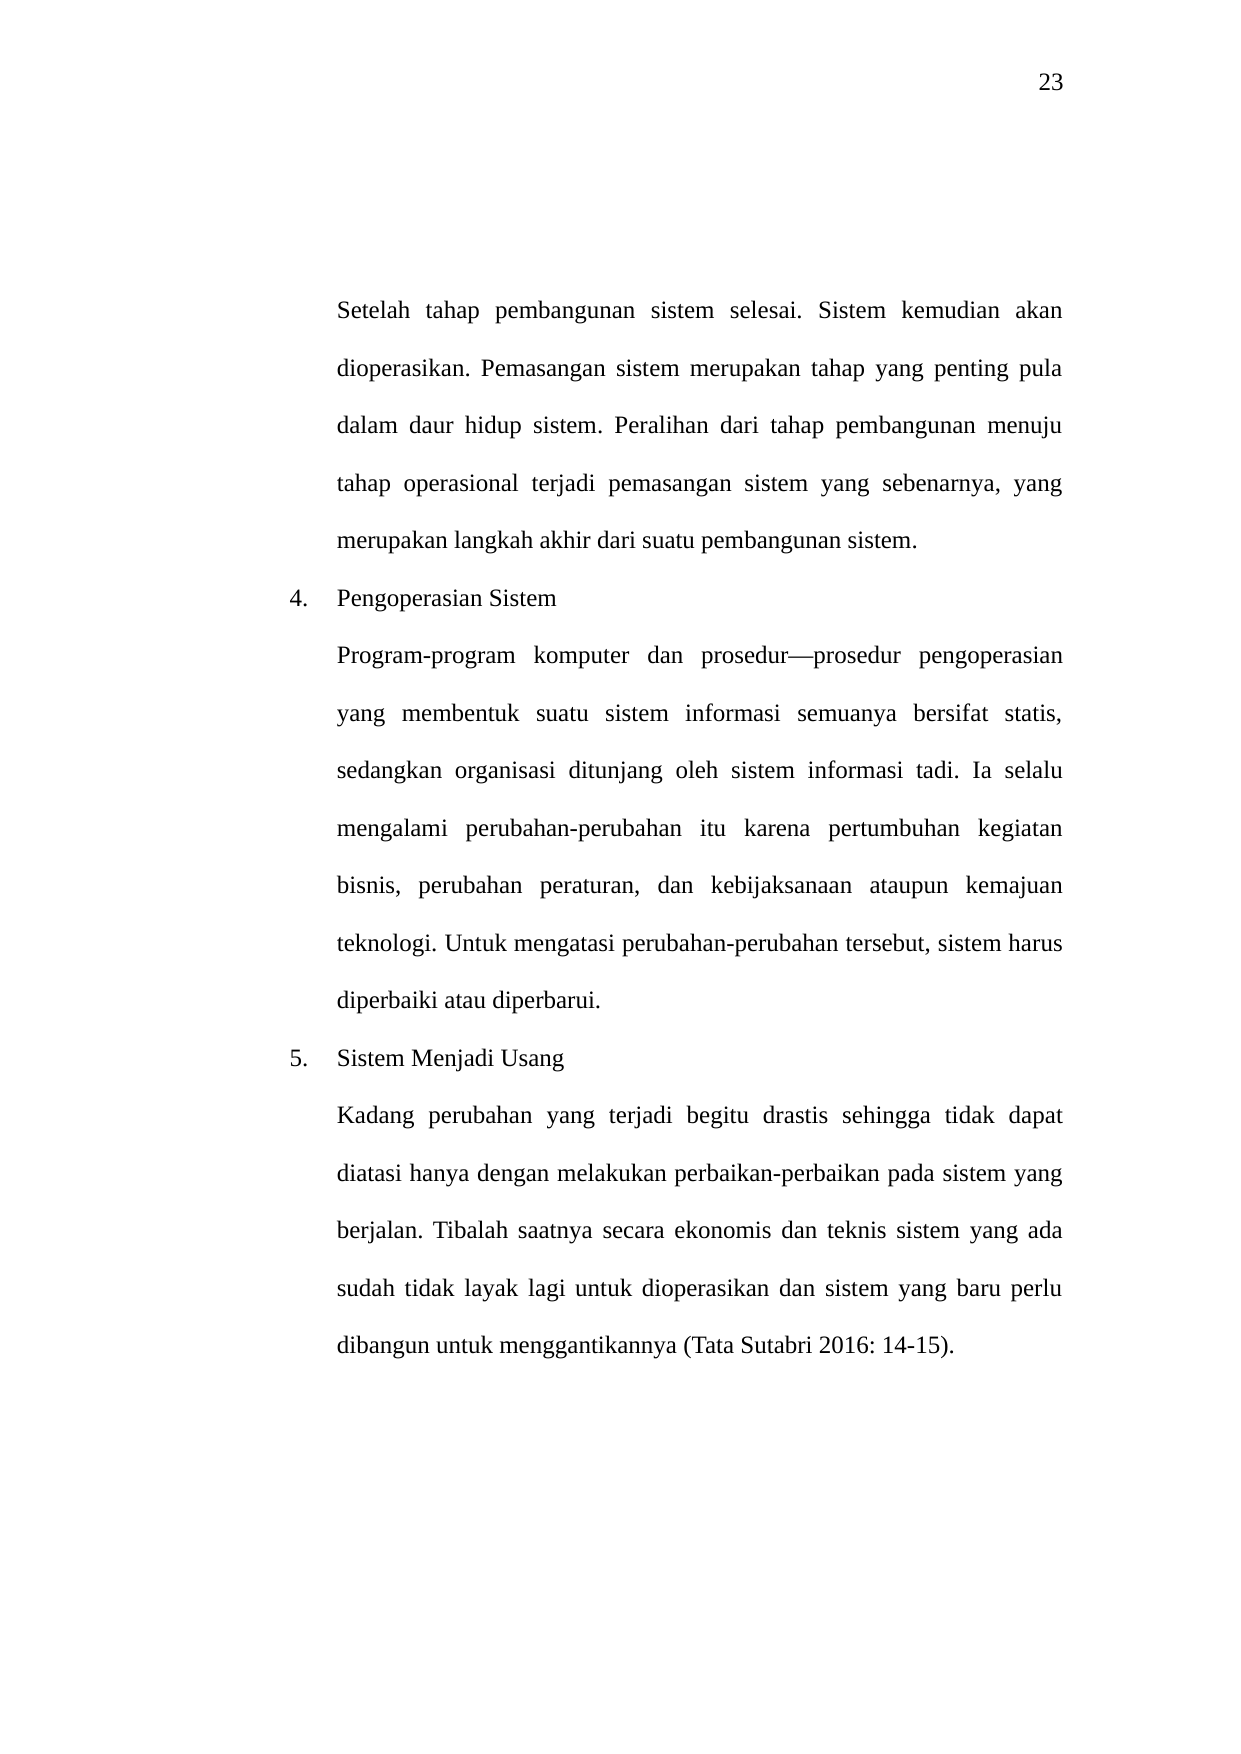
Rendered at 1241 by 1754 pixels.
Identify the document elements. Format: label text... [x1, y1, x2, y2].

list Program-program komputer dan prosedur—prosedur pengoperasian yang membentuk suatu sistem informasi semuanya bersifat statis, sedangkan organisasi ditunjang oleh sistem informasi tadi. Ia selalu mengalami perubahan-perubahan itu karena pertumbuhan kegiatan bisnis, perubahan peraturan, dan kebijaksanaan ataupun kemajuan teknologi. Untuk mengatasi perubahan-perubahan tersebut, sistem harus diperbaiki atau diperbarui. [289, 640, 1063, 1014]
list Sistem Menjadi Usang [289, 1043, 1063, 1072]
list Kadang perubahan yang terjadi begitu drastis sehingga tidak dapat diatasi hanya dengan melakukan perbaikan-perbaikan pada sistem yang berjalan. Tibalah saatnya secara ekonomis dan teknis sistem yang ada sudah tidak layak lagi untuk dioperasikan dan sistem yang baru perlu dibangun untuk menggantikannya (Tata Sutabri 2016: 14-15). [289, 1100, 1063, 1359]
list Setelah tahap pembangunan sistem selesai. Sistem kemudian akan dioperasikan. Pemasangan sistem merupakan tahap yang penting pula dalam daur hidup sistem. Peralihan dari tahap pembangunan menuju tahap operasional terjadi pemasangan sistem yang sebenarnya, yang merupakan langkah akhir dari suatu pembangunan sistem. [289, 295, 1063, 554]
list Pengoperasian Sistem [289, 583, 1063, 612]
